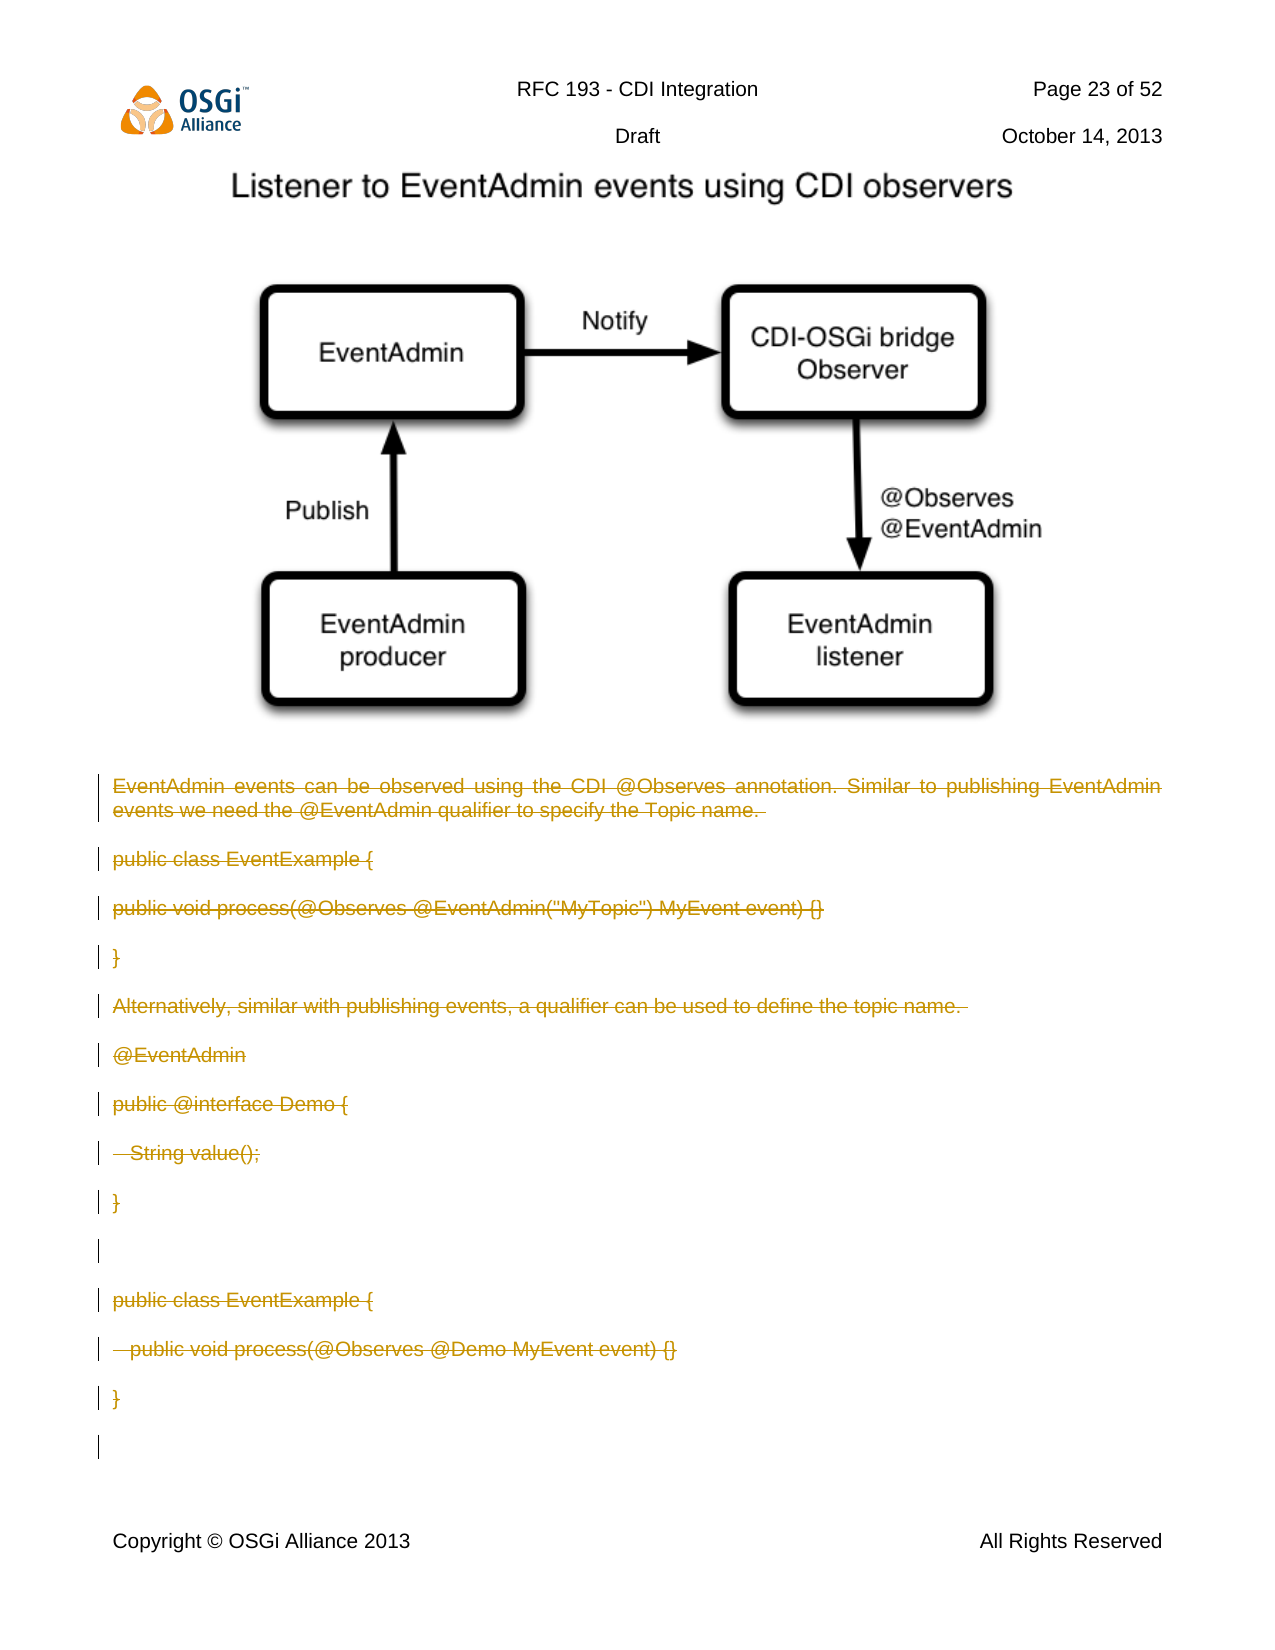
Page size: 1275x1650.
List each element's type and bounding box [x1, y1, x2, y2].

picture [113, 78, 257, 142]
picture [223, 158, 1052, 726]
